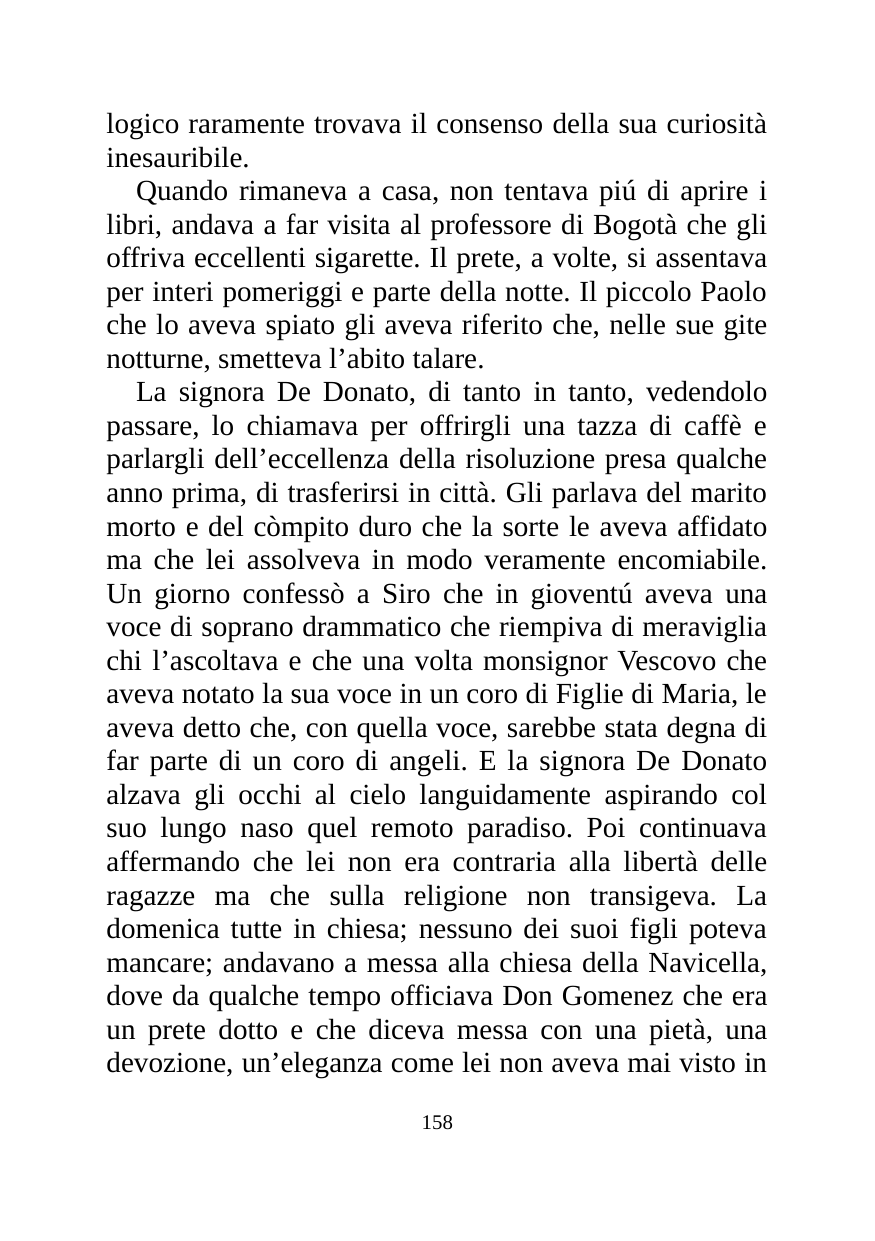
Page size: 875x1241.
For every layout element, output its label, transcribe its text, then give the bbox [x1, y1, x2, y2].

text La signora De Donato, di tanto in tanto, vedendolo passare, lo chiamava per offrirgli una tazza di caffè e parlargli dell’eccellenza della risoluzione presa qualche anno prima, di trasferirsi in città. Gli parlava del marito morto e del còmpito duro che la sorte le aveva affidato ma che lei assolveva in modo veramente encomiabile. Un giorno confessò a Siro che in gioventú aveva una voce di soprano drammatico che riempiva di meraviglia chi l’ascoltava e che una volta monsignor Vescovo che aveva notato la sua voce in un coro di Figlie di Maria, le aveva detto che, con quella voce, sarebbe stata degna di far parte di un coro di angeli. E la signora De Donato alzava gli occhi al cielo languidamente aspirando col suo lungo naso quel remoto paradiso. Poi continuava affermando che lei non era contraria alla libertà delle ragazze ma che sulla religione non transigeva. La domenica tutte in chiesa; nessuno dei suoi figli poteva mancare; andavano a messa alla chiesa della Navicella, dove da qualche tempo officiava Don Gomenez che era un prete dotto e che diceva messa con una pietà, una devozione, un’eleganza come lei non aveva mai visto in [106, 374, 768, 1079]
text Quando rimaneva a casa, non tentava piú di aprire i libri, andava a far visita al professore di Bogotà che gli offriva eccellenti sigarette. Il prete, a volte, si assentava per interi pomeriggi e parte della notte. Il piccolo Paolo che lo aveva spiato gli aveva riferito che, nelle sue gite notturne, smetteva l’abito talare. [106, 173, 768, 374]
text logico raramente trovava il consenso della sua curiosità inesauribile. [106, 106, 768, 173]
